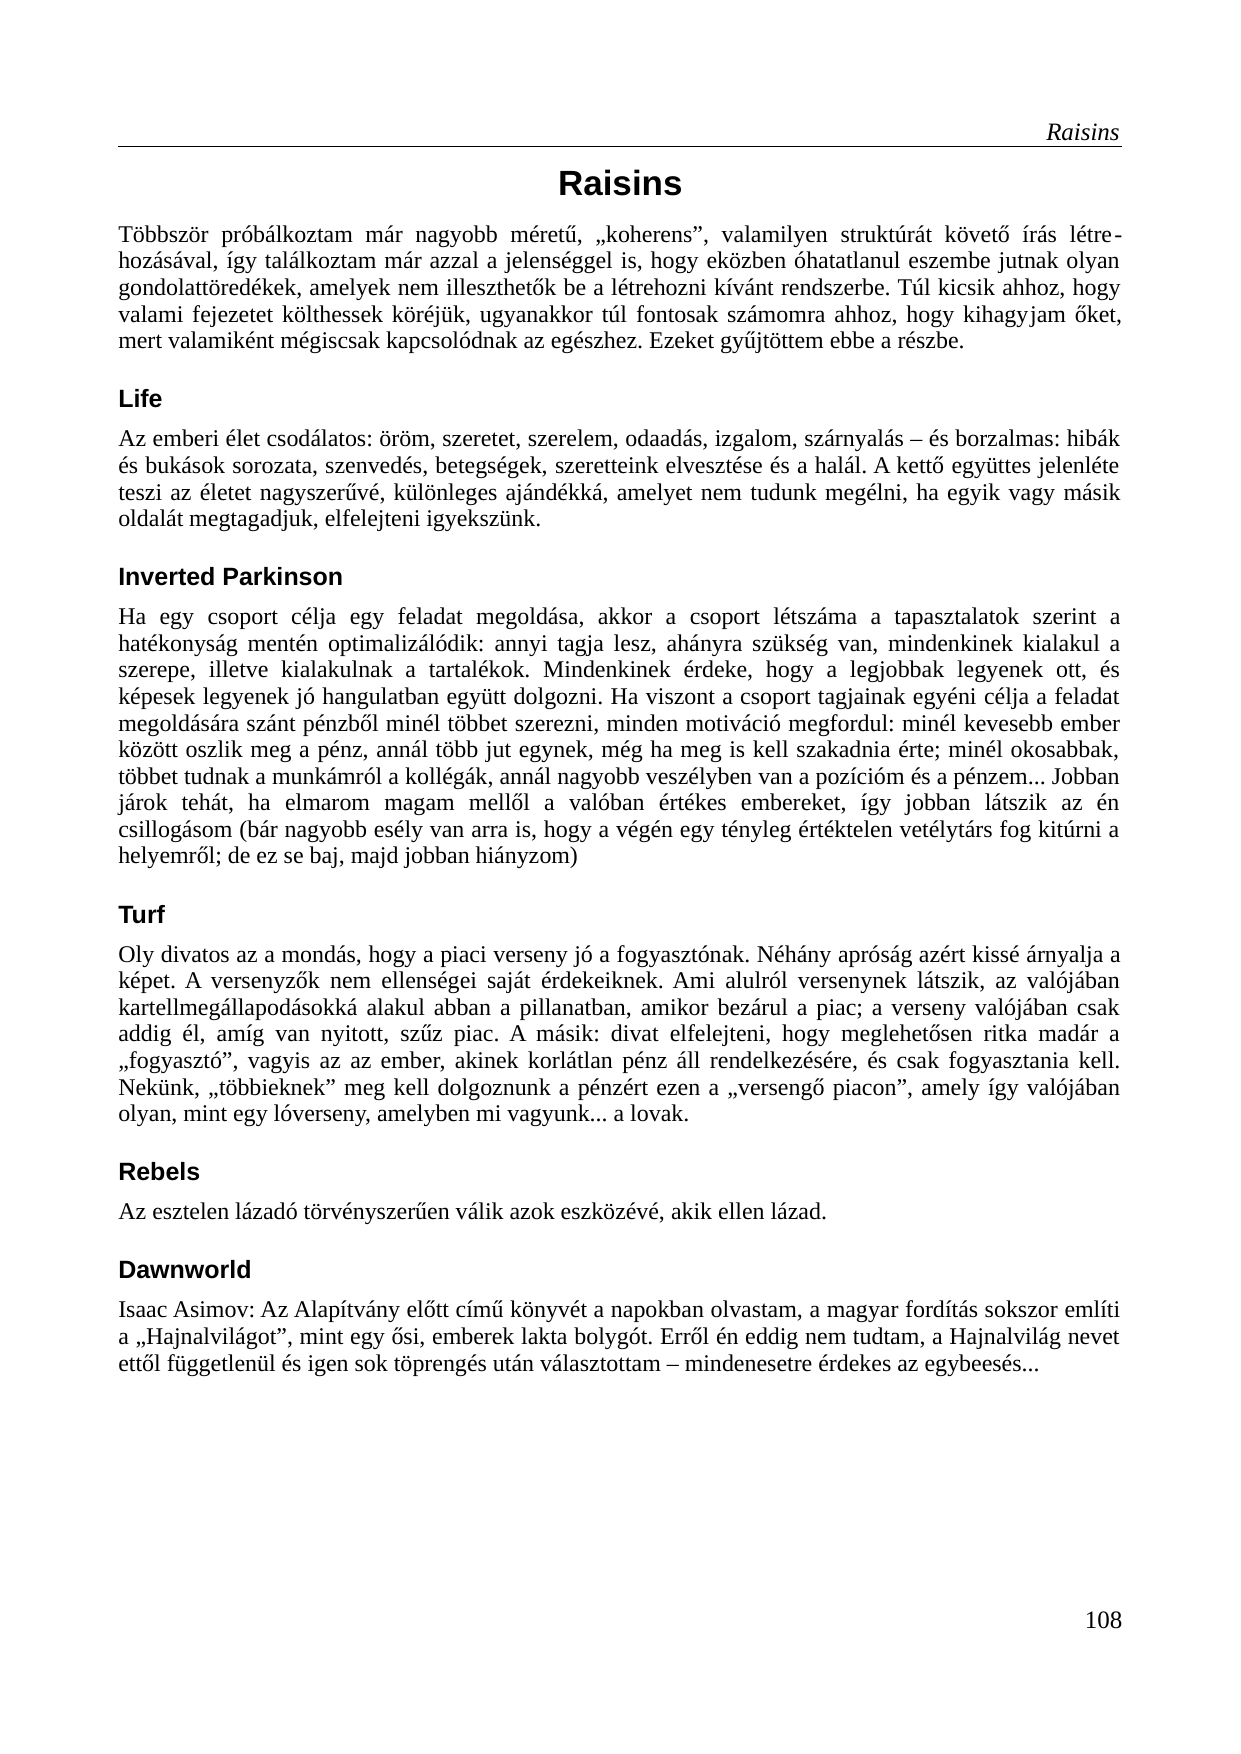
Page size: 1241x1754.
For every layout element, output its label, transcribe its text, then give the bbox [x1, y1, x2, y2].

text Ha egy csoport célja egy feladat megoldása, akkor a csoport létszáma a tapasztalatok szerint a hatékonyság mentén optimalizálódik: annyi tagja lesz, ahányra szükség van, mindenkinek kialakul a szerepe, illetve kialakulnak a tartalékok. Mindenkinek érdeke, hogy a legjobbak legyenek ott, és képesek legyenek jó hangulatban együtt dolgozni. Ha viszont a csoport tagjainak egyéni célja a feladat megoldására szánt pénzből minél többet szerezni, minden motiváció megfordul: minél kevesebb ember között oszlik meg a pénz, annál több jut egynek, még ha meg is kell szakadnia érte; minél okosabbak, többet tudnak a munkámról a kollégák, annál nagyobb veszélyben van a pozícióm és a pénzem... Jobban járok tehát, ha elmarom magam mellől a valóban értékes embereket, így jobban látszik az én csillogásom (bár nagyobb esély van arra is, hogy a végén egy tényleg értéktelen vetélytárs fog kitúrni a helyemről; de ez se baj, majd jobban hiányzom) [118, 603, 1122, 869]
text Az esztelen lázadó törvényszerűen válik azok eszközévé, akik ellen lázad. [118, 1198, 1122, 1225]
subtitle Turf [118, 900, 1122, 928]
text Az emberi élet csodálatos: öröm, szeretet, szerelem, odaadás, izgalom, szárnyalás – és borzalmas: hibák és bukások sorozata, szenvedés, betegségek, szeretteink elvesztése és a halál. A kettő együttes jelenléte teszi az életet nagyszerűvé, különleges ajándékká, amelyet nem tudunk megélni, ha egyik vagy másik oldalát megtagadjuk, elfelejteni igyekszünk. [118, 426, 1122, 532]
subtitle Dawnworld [118, 1256, 1122, 1284]
subtitle Inverted Parkinson [118, 563, 1122, 591]
subtitle Rebels [118, 1158, 1122, 1186]
text Oly divatos az a mondás, hogy a piaci verseny jó a fogyasztónak. Néhány apróság azért kissé árnyalja a képet. A versenyzők nem ellenségei saját érdekeiknek. Ami alulról versenynek látszik, az valójában kartellmegállapodásokká alakul abban a pillanatban, amikor bezárul a piac; a verseny valójában csak addig él, amíg van nyitott, szűz piac. A másik: divat elfelejteni, hogy meglehetősen ritka madár a „fogyasztó”, vagyis az az ember, akinek korlátlan pénz áll rendelkezésére, és csak fogyasztania kell. Nekünk, „többieknek” meg kell dolgoznunk a pénzért ezen a „versengő piacon”, amely így valójában olyan, mint egy lóverseny, amelyben mi vagyunk... a lovak. [118, 941, 1122, 1127]
text Isaac Asimov: Az Alapítvány előtt című könyvét a napokban olvastam, a magyar fordítás sokszor említi a „Hajnalvilágot”, mint egy ősi, emberek lakta bolygót. Erről én eddig nem tudtam, a Hajnalvilág nevet ettől függetlenül és igen sok töprengés után választottam – mindenesetre érdekes az egybeesés... [118, 1297, 1122, 1376]
subtitle Life [118, 385, 1122, 413]
subtitle Raisins [118, 164, 1122, 203]
text Többször próbálkoztam már nagyobb méretű, „koherens”, valamilyen struktúrát követő írás létre­hozásával, így találkoztam már azzal a jelenséggel is, hogy eközben óhatatlanul eszembe jutnak olyan gondolattöredékek, amelyek nem illeszthetők be a létrehozni kívánt rendszerbe. Túl kicsik ahhoz, hogy valami fejezetet költhessek köréjük, ugyanakkor túl fontosak számomra ahhoz, hogy kihagy­jam őket, mert valamiként mégiscsak kapcsolódnak az egészhez. Ezeket gyűjtöttem ebbe a részbe. [118, 221, 1122, 354]
